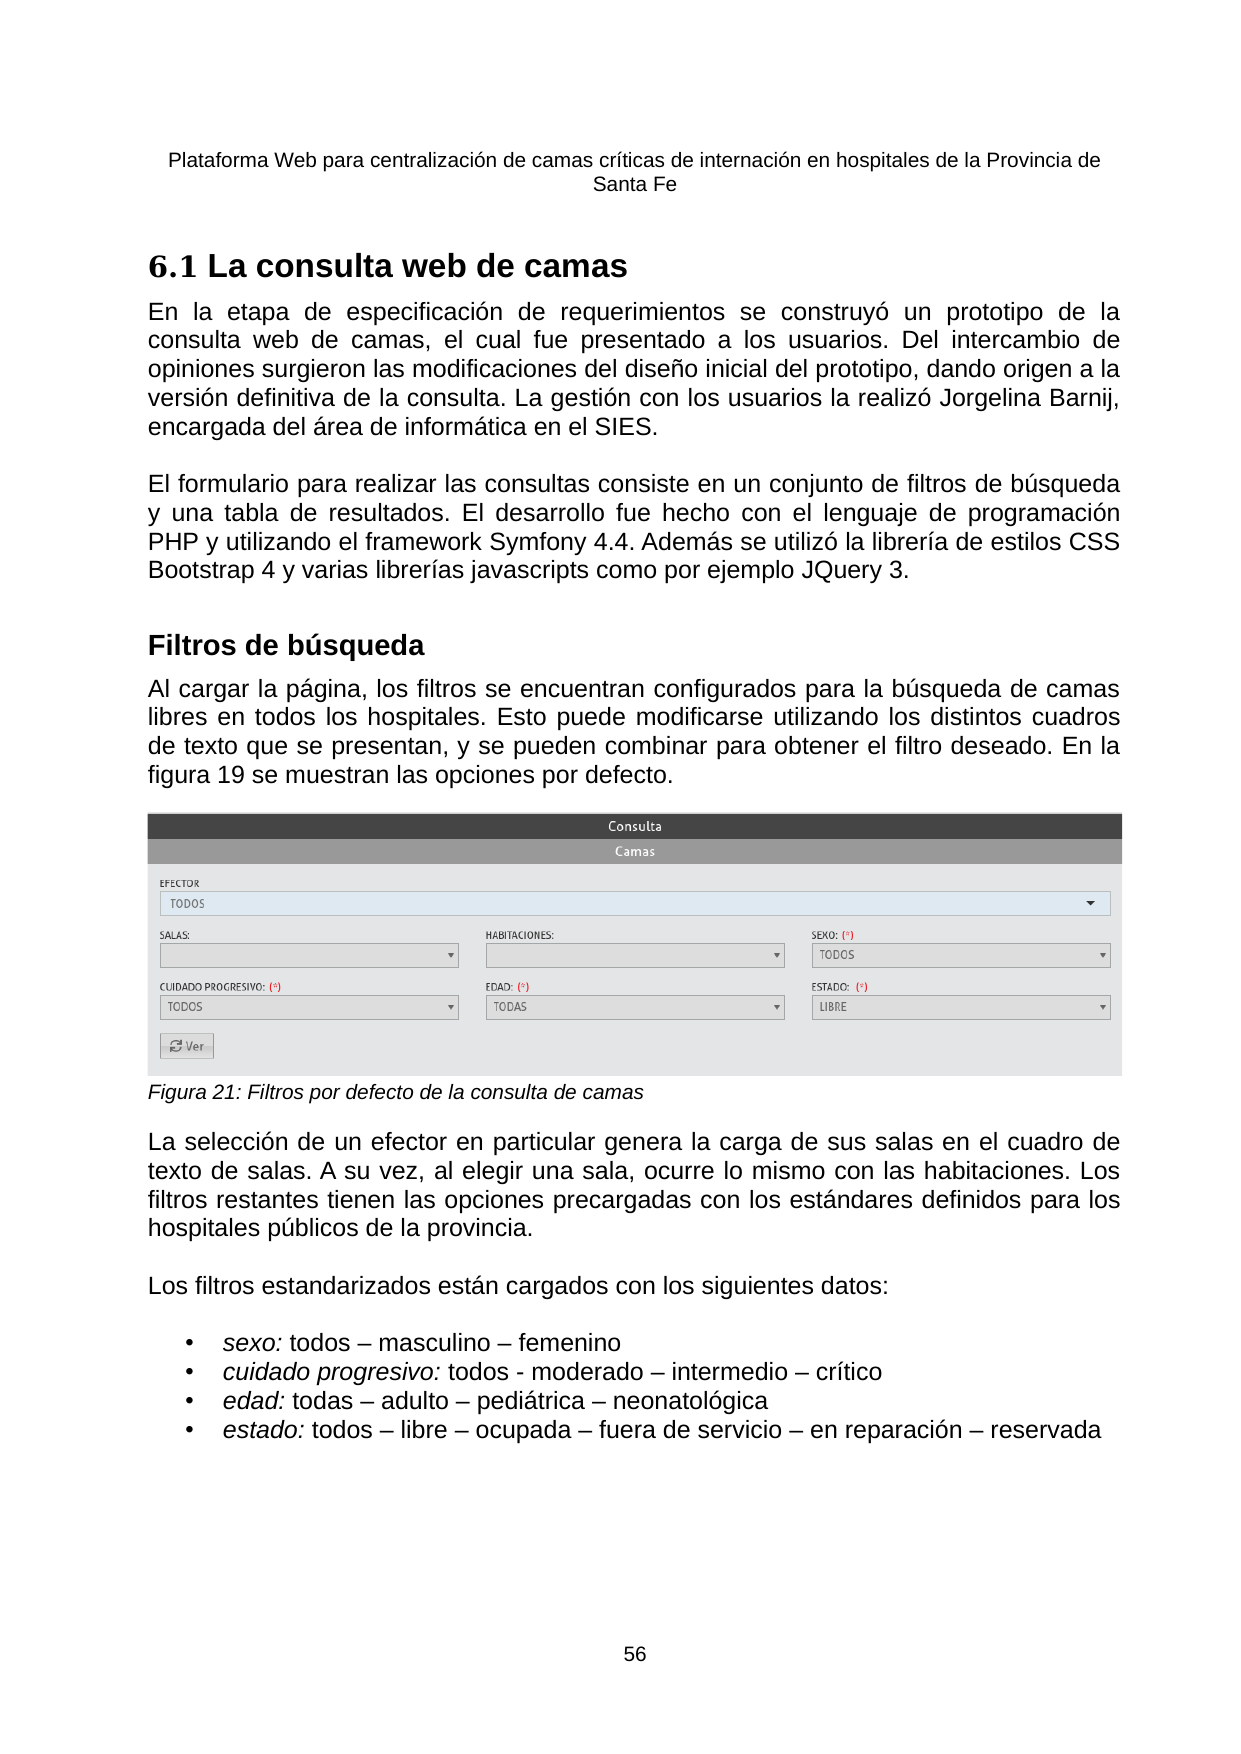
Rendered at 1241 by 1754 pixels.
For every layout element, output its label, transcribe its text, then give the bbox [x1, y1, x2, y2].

picture [147, 812, 1123, 1076]
text [148, 789, 1122, 812]
list estado: todos – libre – ocupada – fuera de servicio – en reparación – reservada [185, 1415, 1122, 1444]
text La selección de un efector en particular genera la carga de sus salas en el cuadro de texto de salas. A su vez, al elegir una sala, ocurre lo mismo con las habitaciones. Los filtros restantes tienen las opciones precargadas con los estándares definidos para los hospitales públicos de la provincia. [148, 1103, 1122, 1242]
text Los filtros estandarizados están cargados con los siguientes datos: [148, 1271, 1122, 1299]
text El formulario para realizar las consultas consiste en un conjunto de filtros de búsqueda y una tabla de resultados. El desarrollo fue hecho con el lenguaje de programación PHP y utilizando el framework Symfony 4.4. Además se utilizó la librería de estilos CSS Bootstrap 4 y varias librerías javascripts como por ejemplo JQuery 3. [148, 469, 1122, 584]
subtitle Filtros de búsqueda [148, 628, 1122, 661]
list sexo: todos – masculino – femenino [185, 1328, 1122, 1357]
subtitle 6.1 La consulta web de camas [148, 246, 1122, 284]
list edad: todas – adulto – pediátrica – neonatológica [185, 1386, 1122, 1415]
text Figura 21: Filtros por defecto de la consulta de camas [148, 1076, 1122, 1103]
text En la etapa de especificación de requerimientos se construyó un prototipo de la consulta web de camas, el cual fue presentado a los usuarios. Del intercambio de opiniones surgieron las modificaciones del diseño inicial del prototipo, dando origen a la versión definitiva de la consulta. La gestión con los usuarios la realizó Jorgelina Barnij, encargada del área de informática en el SIES. [148, 297, 1122, 441]
list cuidado progresivo: todos - moderado – intermedio – crítico [185, 1357, 1122, 1386]
text Al cargar la página, los filtros se encuentran configurados para la búsqueda de camas libres en todos los hospitales. Esto puede modificarse utilizando los distintos cuadros de texto que se presentan, y se pueden combinar para obtener el filtro deseado. En la figura 19 se muestran las opciones por defecto. [148, 674, 1122, 789]
